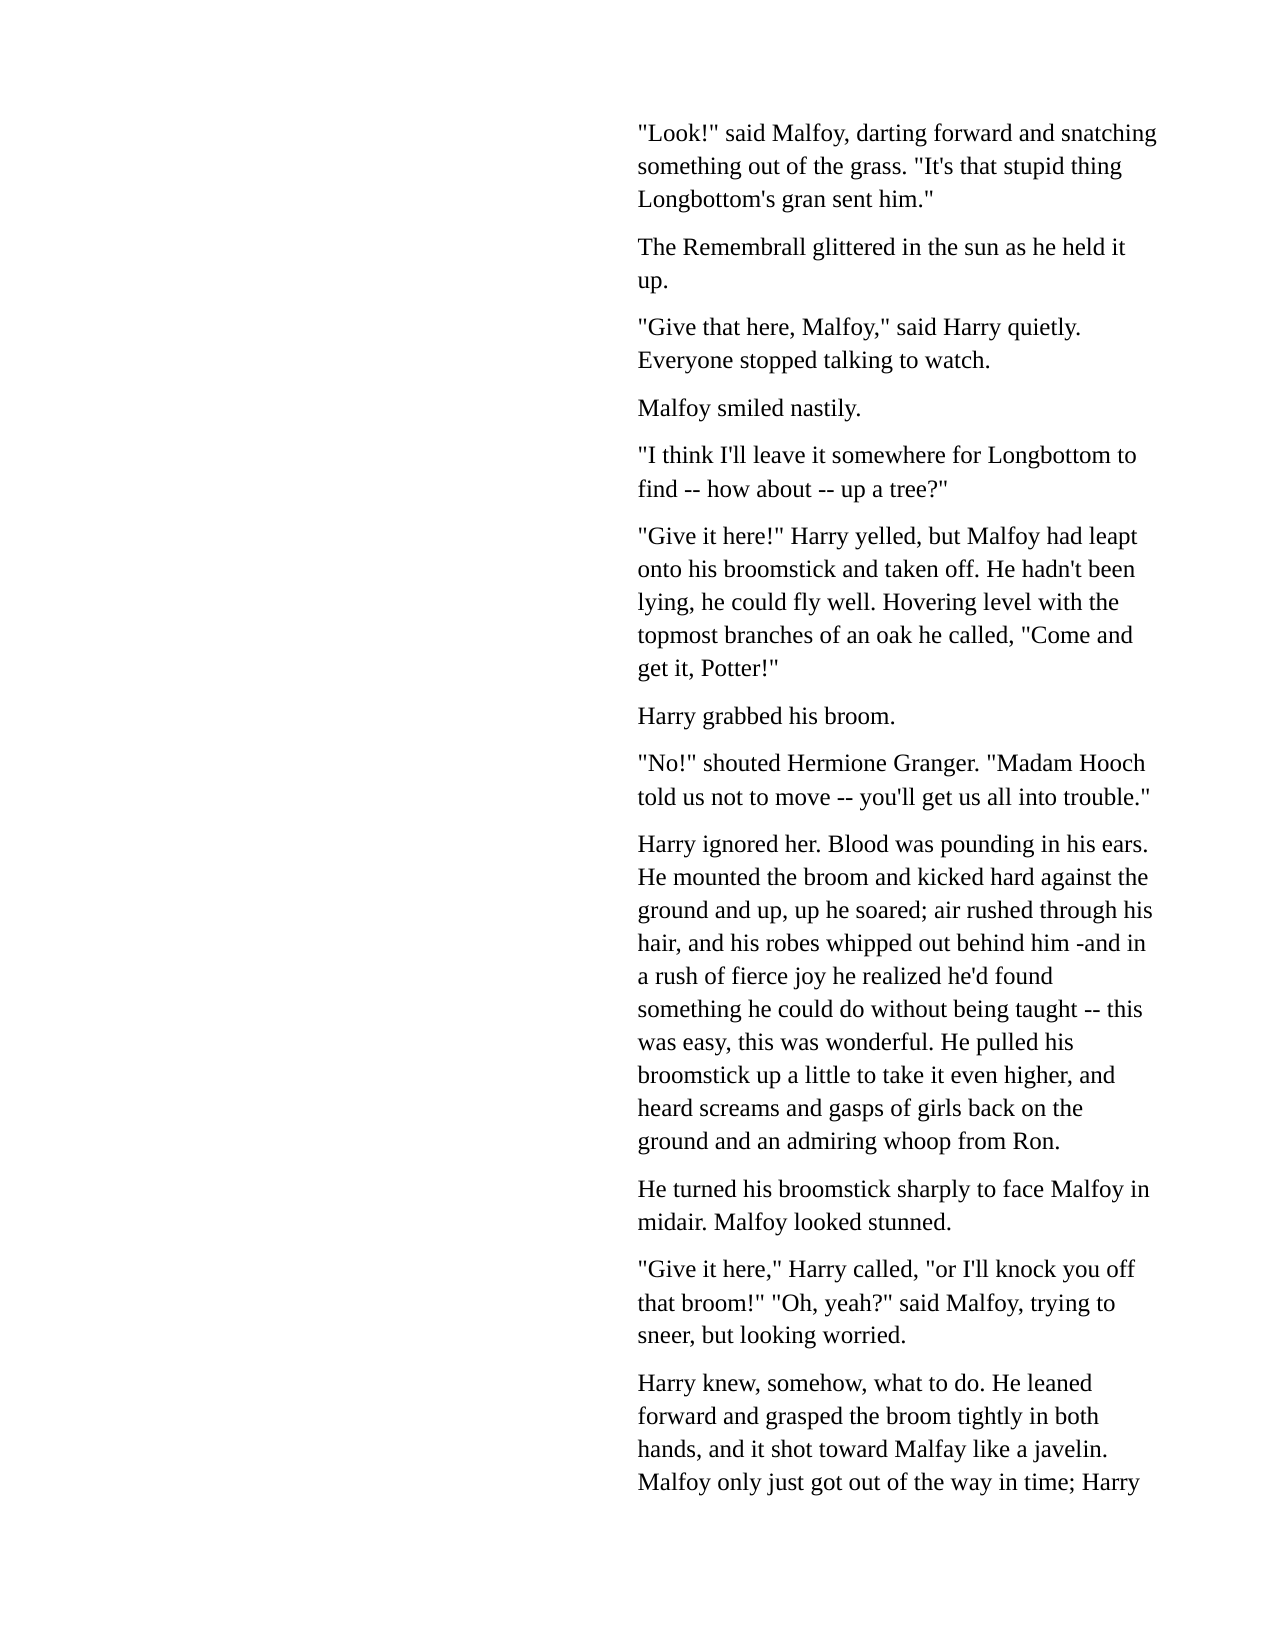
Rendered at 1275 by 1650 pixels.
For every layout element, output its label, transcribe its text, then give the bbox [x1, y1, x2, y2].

table_cell Harry ignored her. Blood was pounding in his ears. He mounted the broom and kicked hard against the ground and up, up he soared; air rushed through his hair, and his robes whipped out behind him -and in a rush of fierce joy he realized he'd found something he could do without being taught -- this was easy, this was wonderful. He pulled his broomstick up a little to take it even higher, and heard screams and gasps of girls back on the ground and an admiring whoop from Ron. [638, 829, 1157, 1174]
table_cell [118, 1368, 637, 1496]
table_cell "No!" shouted Hermione Granger. "Madam Hooch told us not to move -- you'll get us all into trouble." [638, 749, 1157, 829]
table_cell [118, 1255, 637, 1368]
table_cell "Give it here!" Harry yelled, but Malfoy had leapt onto his broomstick and taken off. He hadn't been lying, he could fly well. Hovering level with the topmost branches of an oak he called, "Come and get it, Potter!" [638, 521, 1157, 701]
table_cell [118, 521, 637, 701]
table_cell Harry grabbed his broom. [638, 701, 1157, 748]
table_cell "Look!" said Malfoy, darting forward and snatching something out of the grass. "It's that stupid thing Longbottom's gran sent him." [638, 118, 1157, 232]
table_cell [118, 232, 637, 312]
table_cell [118, 118, 637, 232]
table_cell "Give it here," Harry called, "or I'll knock you off that broom!" "Oh, yeah?" said Malfoy, trying to sneer, but looking worried. [638, 1255, 1157, 1368]
table_cell The Remembrall glittered in the sun as he held it up. [638, 232, 1157, 312]
table_cell [118, 829, 637, 1174]
table_cell [118, 749, 637, 829]
table_cell [118, 393, 637, 441]
table_cell Harry knew, somehow, what to do. He leaned forward and grasped the broom tightly in both hands, and it shot toward Malfay like a javelin. Malfoy only just got out of the way in time; Harry [638, 1368, 1157, 1496]
table_cell [118, 701, 637, 748]
table_cell [118, 1174, 637, 1254]
table_cell [118, 441, 637, 521]
table_cell "Give that here, Malfoy," said Harry quietly. Everyone stopped talking to watch. [638, 313, 1157, 393]
table_cell "I think I'll leave it somewhere for Longbottom to find -- how about -- up a tree?" [638, 441, 1157, 521]
table_cell [118, 313, 637, 393]
table_cell He turned his broomstick sharply to face Malfoy in midair. Malfoy looked stunned. [638, 1174, 1157, 1254]
table_cell Malfoy smiled nastily. [638, 393, 1157, 441]
